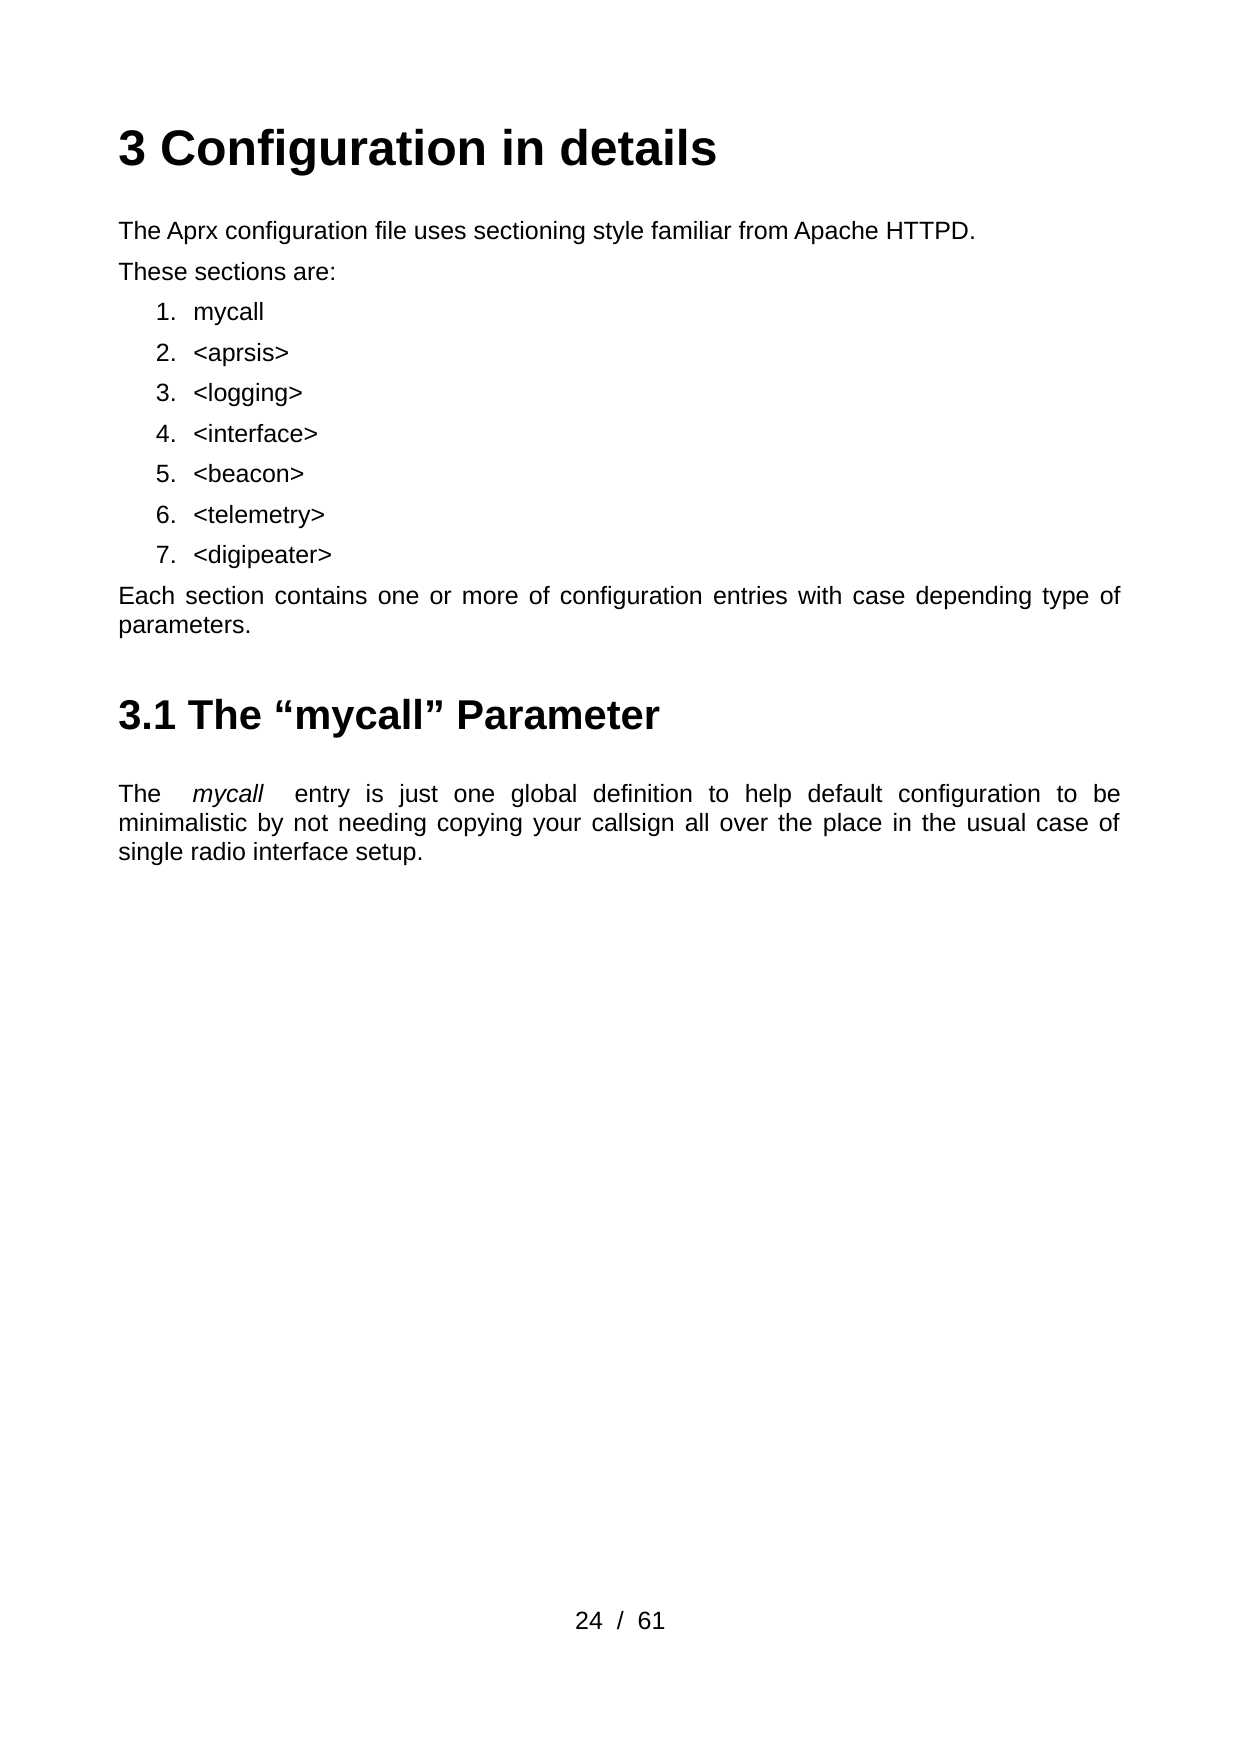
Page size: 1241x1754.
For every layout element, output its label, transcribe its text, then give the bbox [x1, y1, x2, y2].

list <interface> [156, 419, 1122, 447]
list <aprsis> [156, 338, 1122, 366]
text The Aprx configuration file uses sectioning style familiar from Apache HTTPD. [118, 216, 1122, 245]
list <digipeater> [156, 540, 1122, 569]
subtitle The “mycall” Parameter [118, 691, 1122, 738]
list <beacon> [156, 459, 1122, 488]
text Each section contains one or more of configuration entries with case depending type of parameters. [118, 581, 1122, 638]
text The mycall entry is just one global definition to help default configuration to be minimalistic by not needing copying your callsign all over the place in the usual case of single radio interface setup. [118, 779, 1122, 865]
subtitle Configuration in details [118, 118, 1122, 176]
list mycall [156, 297, 1122, 326]
list <telemetry> [156, 500, 1122, 528]
list <logging> [156, 378, 1122, 407]
text These sections are: [118, 257, 1122, 285]
